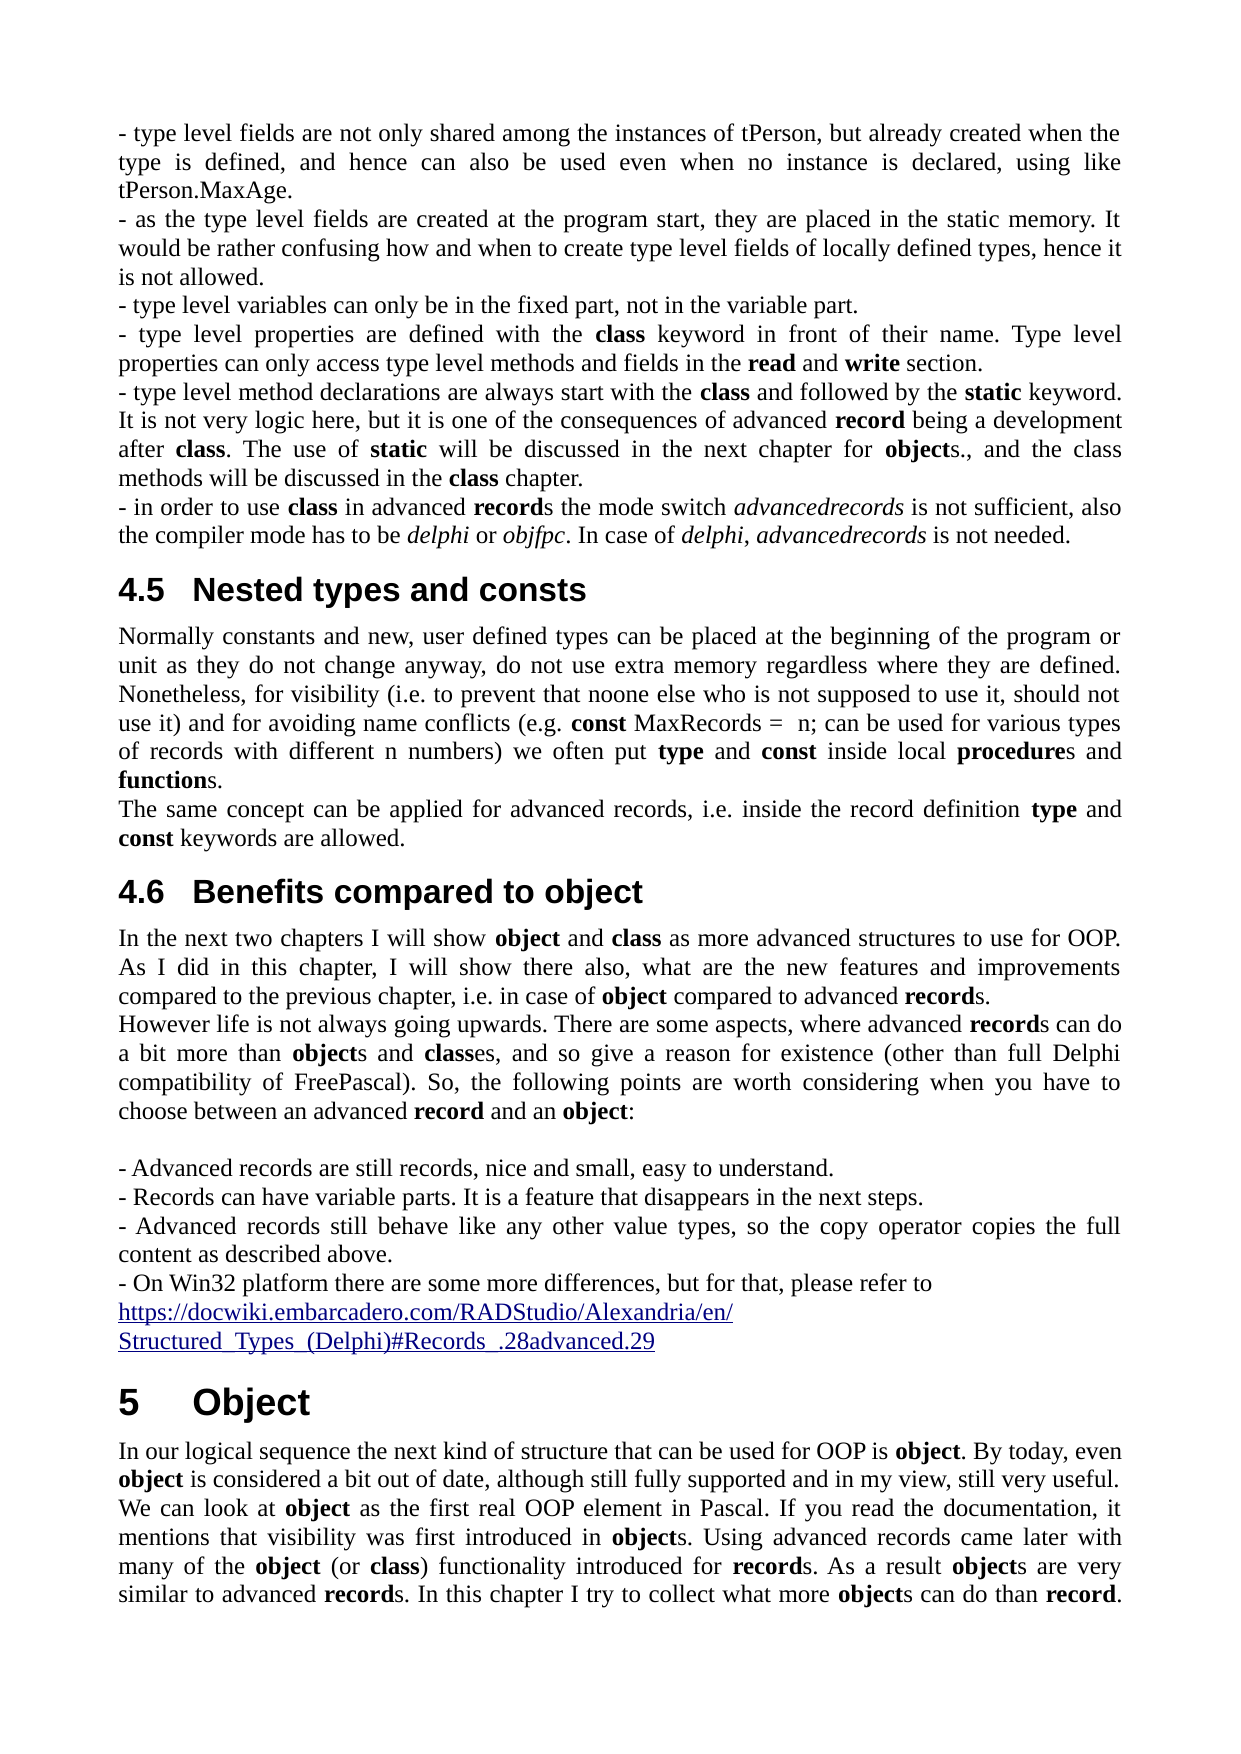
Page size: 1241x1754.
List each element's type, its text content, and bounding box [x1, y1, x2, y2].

subtitle Object [118, 1379, 1122, 1423]
text - type level properties are defined with the class keyword in front of their name. Type level properties can only access type level methods and fields in the read and write section. [118, 319, 1122, 377]
text In our logical sequence the next kind of structure that can be used for OOP is object. By today, even object is considered a bit out of date, although still fully supported and in my view, still very useful. [118, 1436, 1122, 1493]
text - Records can have variable parts. It is a feature that disappears in the next steps. [118, 1182, 1122, 1211]
text - as the type level fields are created at the program start, they are placed in the static memory. It would be rather confusing how and when to create type level fields of locally defined types, hence it is not allowed. [118, 204, 1122, 291]
text The same concept can be applied for advanced records, i.e. inside the record definition type and const keywords are allowed. [118, 794, 1122, 851]
text - type level variables can only be in the fixed part, not in the variable part. [118, 291, 1122, 319]
text - Advanced records are still records, nice and small, easy to understand. [118, 1153, 1122, 1182]
subtitle Benefits compared to object [118, 872, 1122, 911]
text We can look at object as the first real OOP element in Pascal. If you read the documentation, it mentions that visibility was first introduced in objects. Using advanced records came later with many of the object (or class) functionality introduced for records. As a result objects are very similar to advanced records. In this chapter I try to collect what more objects can do than record. [118, 1493, 1122, 1608]
text - type level method declarations are always start with the class and followed by the static keyword. It is not very logic here, but it is one of the consequences of advanced record being a development after class. The use of static will be discussed in the next chapter for objects., and the class methods will be discussed in the class chapter. [118, 377, 1122, 492]
text - type level fields are not only shared among the instances of tPerson, but already created when the type is defined, and hence can also be used even when no instance is declared, using like tPerson.MaxAge. [118, 118, 1122, 204]
text - On Win32 platform there are some more differences, but for that, please refer to [118, 1268, 1122, 1297]
subtitle Nested types and consts [118, 570, 1122, 609]
text Normally constants and new, user defined types can be placed at the beginning of the program or unit as they do not change anyway, do not use extra memory regardless where they are defined. Nonetheless, for visibility (i.e. to prevent that noone else who is not supposed to use it, should not use it) and for avoiding name conflicts (e.g. const MaxRecords = n; can be used for various types of records with different n numbers) we often put type and const inside local procedures and functions. [118, 621, 1122, 794]
text - Advanced records still behave like any other value types, so the copy operator copies the full content as described above. [118, 1211, 1122, 1268]
text - in order to use class in advanced records the mode switch advancedrecords is not sufficient, also the compiler mode has to be delphi or objfpc. In case of delphi, advancedrecords is not needed. [118, 492, 1122, 549]
text In the next two chapters I will show object and class as more advanced structures to use for OOP. As I did in this chapter, I will show there also, what are the new features and improvements compared to the previous chapter, i.e. in case of object compared to advanced records. [118, 923, 1122, 1009]
text https://docwiki.embarcadero.com/RADStudio/Alexandria/en/Structured_Types_(Delphi)#Records_.28advanced.29 [118, 1297, 1122, 1354]
text However life is not always going upwards. There are some aspects, where advanced records can do a bit more than objects and classes, and so give a reason for existence (other than full Delphi compatibility of FreePascal). So, the following points are worth considering when you have to choose between an advanced record and an object: [118, 1009, 1122, 1124]
